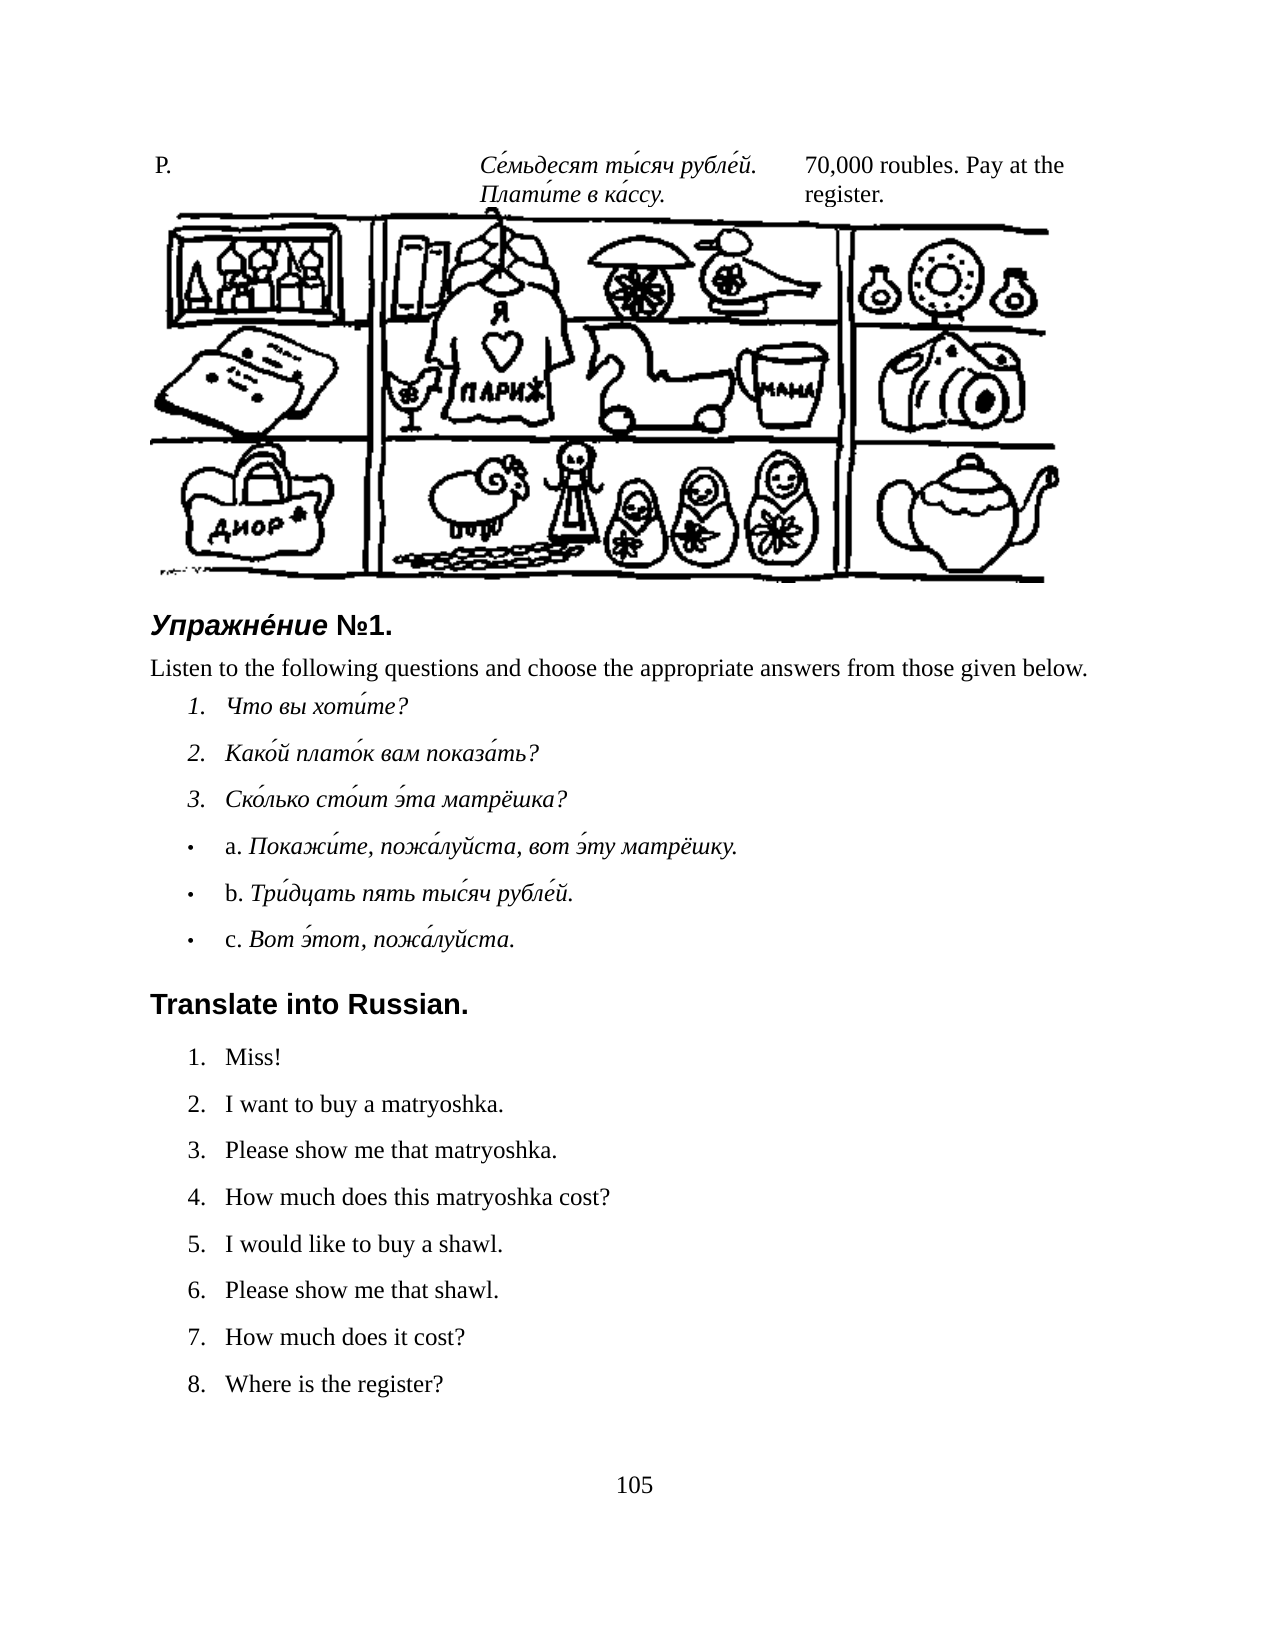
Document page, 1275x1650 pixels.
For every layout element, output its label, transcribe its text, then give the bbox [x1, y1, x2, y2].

subtitle Translate into Russian. [150, 987, 1125, 1021]
text Listen to the following questions and choose the appropriate answers from those given below. [150, 653, 1125, 682]
list a. Покажи́те, пожа́луйста, вот э́ту матрёшку. [187, 831, 1125, 860]
list c. Вот э́тот, пожа́луйста. [187, 924, 1125, 953]
subtitle Упражне́ние №1. [150, 607, 1125, 641]
list Please show me that shawl. [187, 1276, 1125, 1304]
list Ско́лько сто́ит э́та матрёшка? [187, 784, 1125, 813]
list How much does this matryoshka cost? [187, 1182, 1125, 1211]
list I want to buy a matryoshka. [187, 1089, 1125, 1118]
list I would like to buy a shawl. [187, 1229, 1125, 1258]
table_cell 70,000 roubles. Pay at the register. [800, 150, 1125, 207]
list How much does it cost? [187, 1322, 1125, 1351]
table_cell Се́мьдесят ты́сяч рубле́й. Плати́те в ка́ссу. [475, 150, 800, 207]
table_cell Р. [150, 150, 475, 207]
list Что вы хоти́те? [187, 691, 1125, 720]
list Како́й плато́к вам показа́ть? [187, 738, 1125, 767]
list b. Три́дцать пять тыс́яч рубле́й. [187, 878, 1125, 907]
list Please show me that matryoshka. [187, 1136, 1125, 1164]
list Where is the register? [187, 1369, 1125, 1398]
picture [150, 207, 1060, 583]
list Miss! [187, 1042, 1125, 1071]
